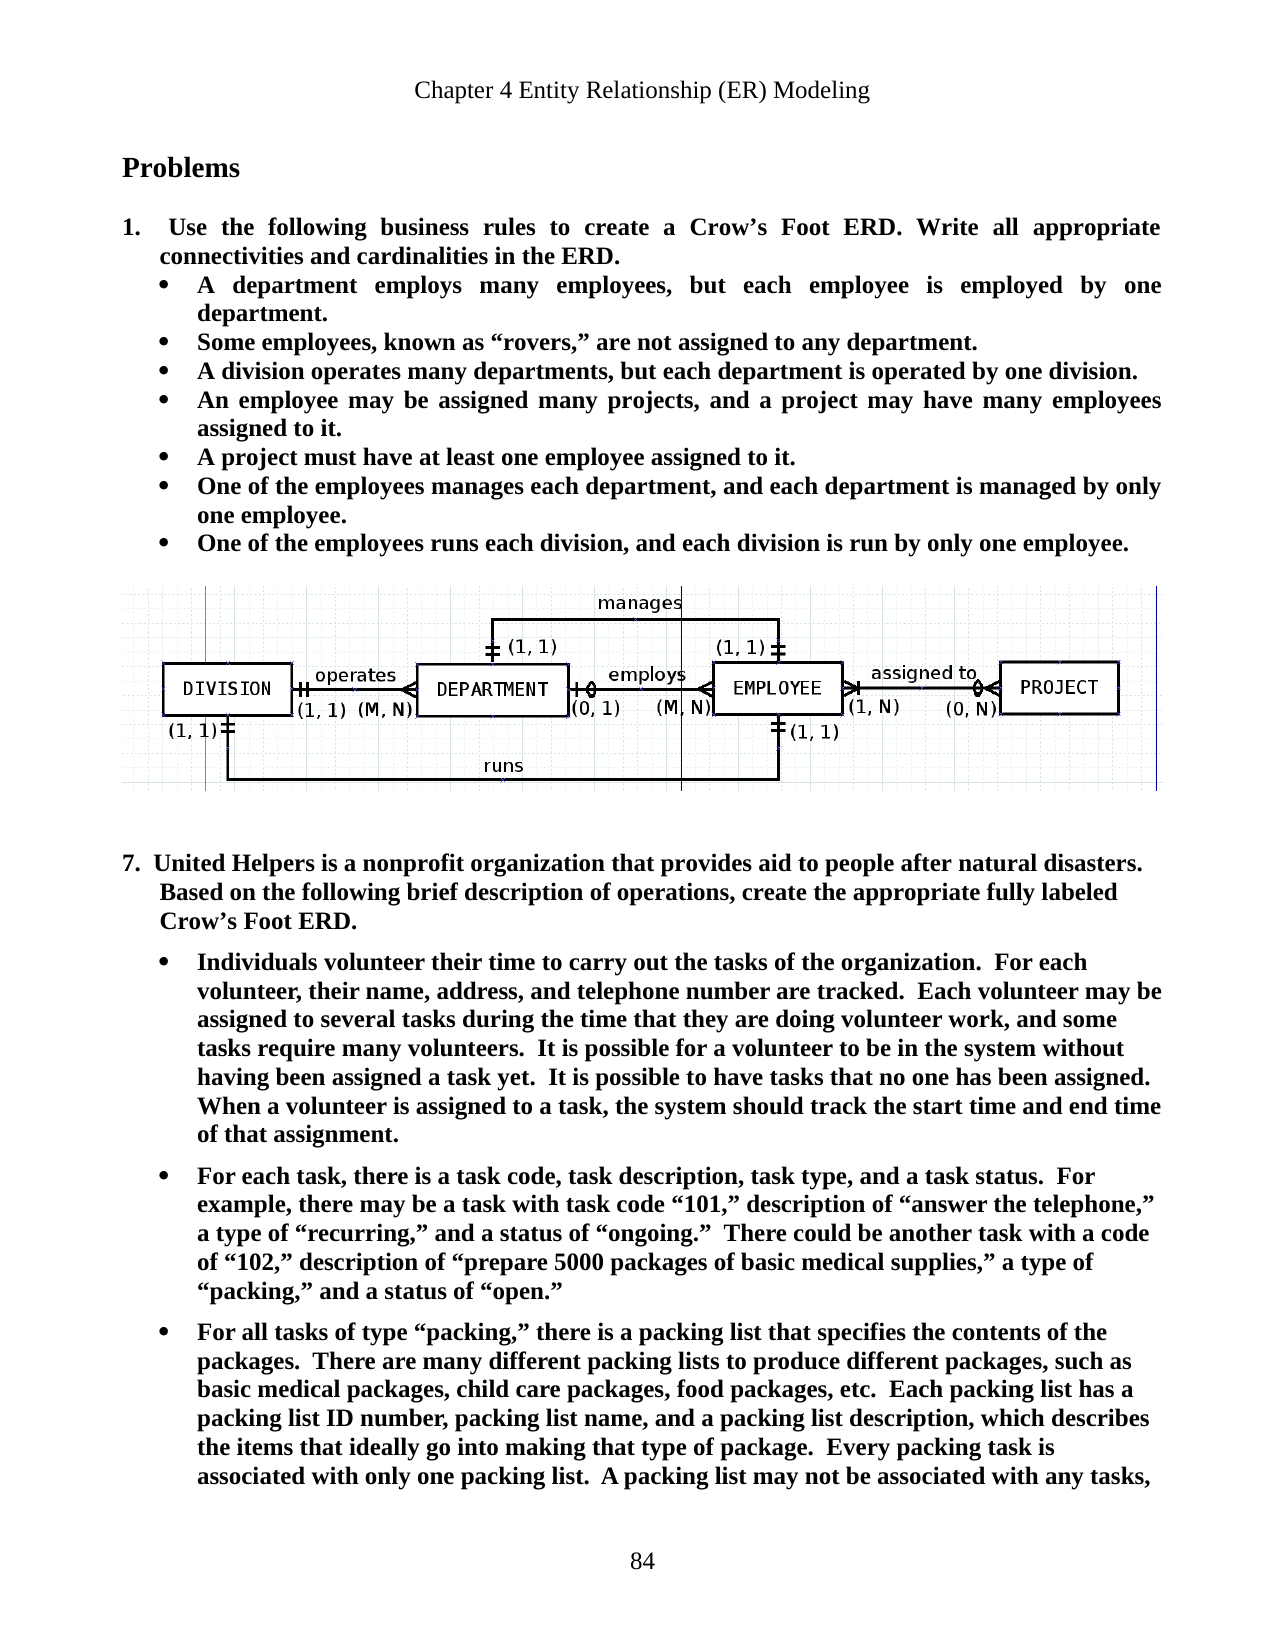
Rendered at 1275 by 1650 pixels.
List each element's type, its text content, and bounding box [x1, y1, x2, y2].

text 1. Use the following business rules to create a Crow’s Foot ERD. Write all appropriate connectivities and cardinalities in the ERD. [122, 212, 1162, 270]
list For all tasks of type “packing,” there is a packing list that specifies the contents of the packages. There are many different packing lists to produce different packages, such as basic medical packages, child care packages, food packages, etc. Each packing list has a packing list ID number, packing list name, and a packing list description, which describes the items that ideally go into making that type of package. Every packing task is associated with only one packing list. A packing list may not be associated with any tasks, [159, 1317, 1162, 1489]
picture [121, 586, 1163, 791]
list A department employs many employees, but each employee is employed by one department. [159, 270, 1162, 327]
list Some employees, known as “rovers,” are not assigned to any department. [159, 327, 1162, 356]
list One of the employees manages each department, and each department is managed by only one employee. [159, 471, 1162, 528]
list For each task, there is a task code, task description, task type, and a task status. For example, there may be a task with task code “101,” description of “answer the telephone,” a type of “recurring,” and a status of “ongoing.” There could be another task with a code of “102,” description of “prepare 5000 packages of basic medical supplies,” a type of “packing,” and a status of “open.” [159, 1161, 1162, 1304]
list A division operates many departments, but each department is operated by one division. [159, 356, 1162, 385]
list A project must have at least one employee assigned to it. [159, 442, 1162, 471]
list An employee may be assigned many projects, and a project may have many employees assigned to it. [159, 385, 1162, 442]
list One of the employees runs each division, and each division is run by only one employee. [159, 528, 1162, 557]
text 7. United Helpers is a nonprofit organization that provides aid to people after natural disasters. Based on the following brief description of operations, create the appropriate fully labeled Crow’s Foot ERD. [122, 848, 1162, 934]
text Problems [122, 150, 1162, 183]
list Individuals volunteer their time to carry out the tasks of the organization. For each volunteer, their name, address, and telephone number are tracked. Each volunteer may be assigned to several tasks during the time that they are doing volunteer work, and some tasks require many volunteers. It is possible for a volunteer to be in the system without having been assigned a task yet. It is possible to have tasks that no one has been assigned. When a volunteer is assigned to a task, the system should track the start time and end time of that assignment. [159, 947, 1162, 1148]
